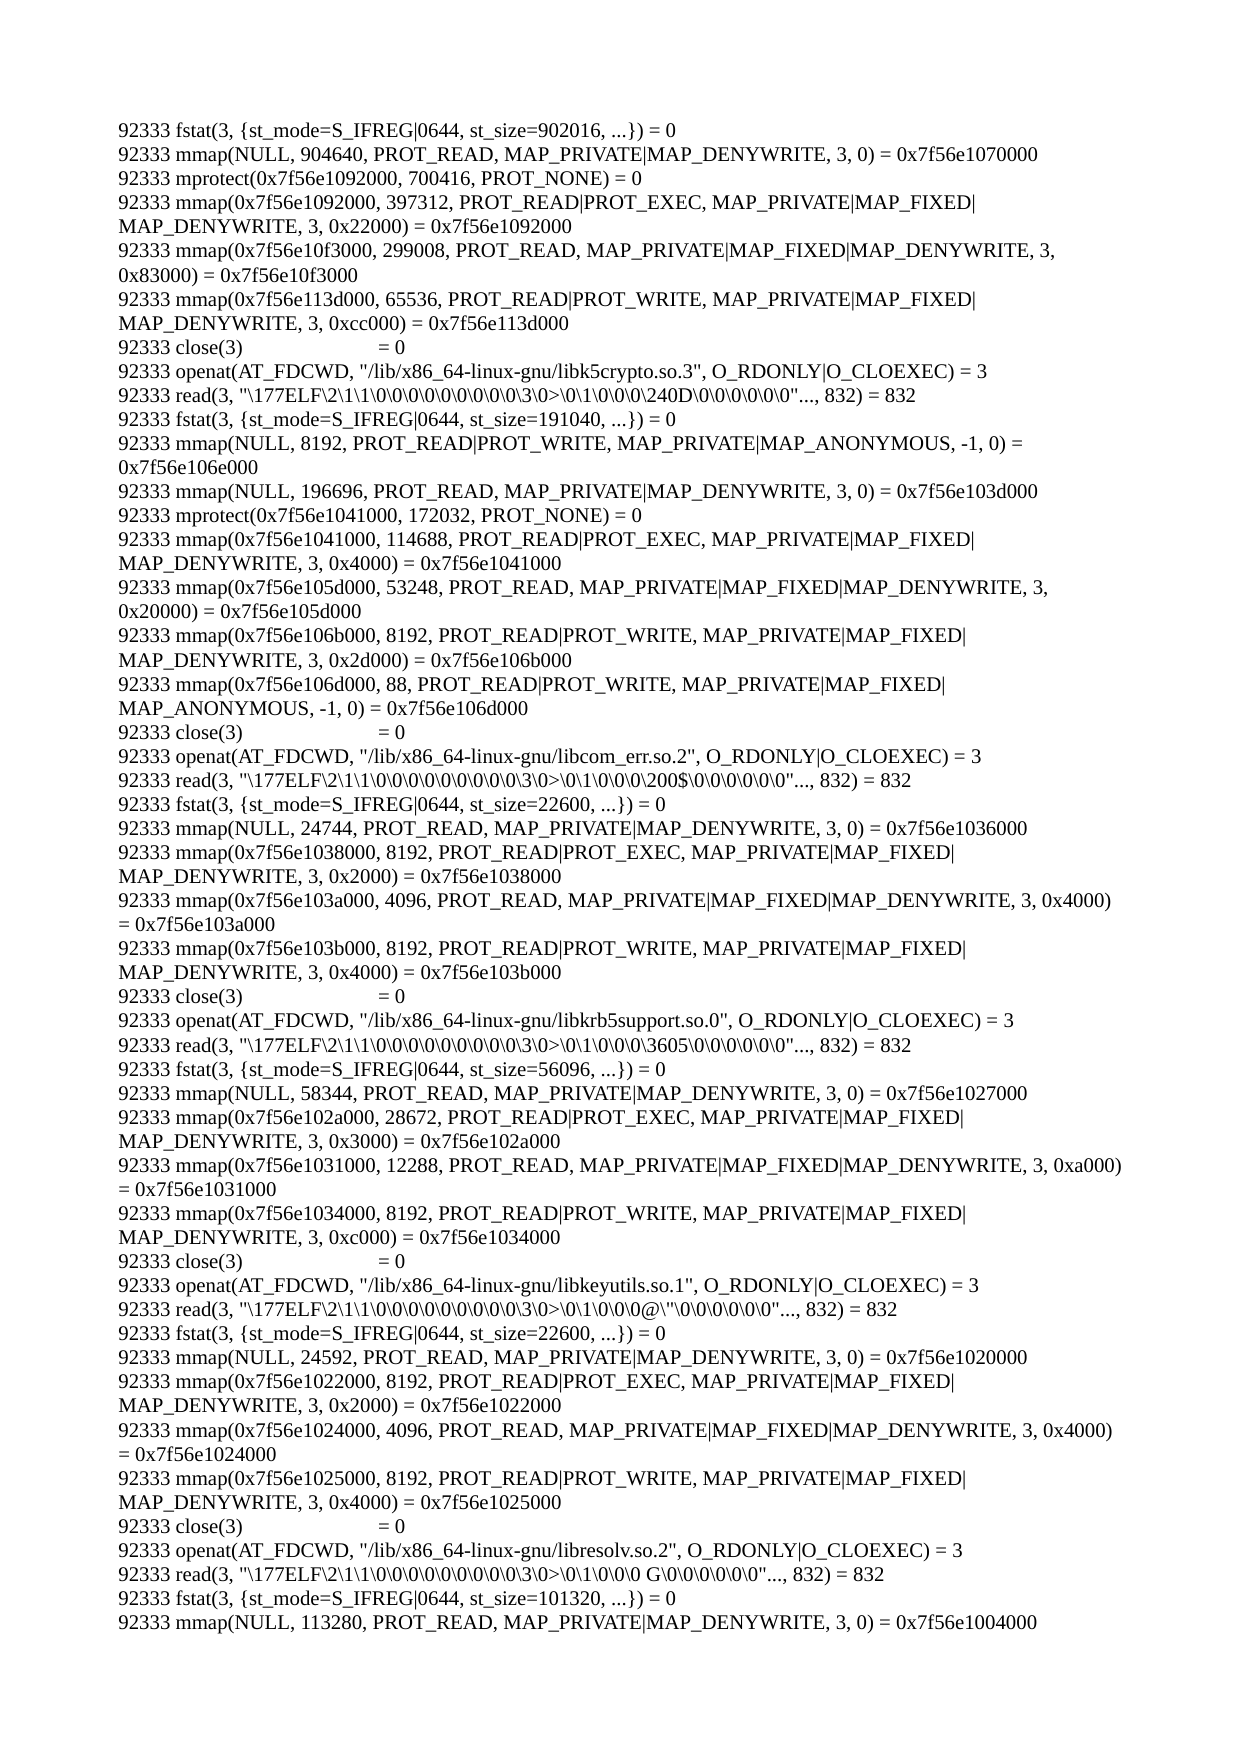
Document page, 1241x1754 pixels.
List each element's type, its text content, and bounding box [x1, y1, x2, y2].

text 92333 mmap(0x7f56e103a000, 4096, PROT_READ, MAP_PRIVATE|MAP_FIXED|MAP_DENYWRITE, 3, 0x4000) = 0x7f56e103a000 [118, 888, 1122, 936]
text 92333 fstat(3, {st_mode=S_IFREG|0644, st_size=191040, ...}) = 0 [118, 407, 1122, 431]
text 92333 mmap(0x7f56e113d000, 65536, PROT_READ|PROT_WRITE, MAP_PRIVATE|MAP_FIXED|MAP_DENYWRITE, 3, 0xcc000) = 0x7f56e113d000 [118, 287, 1122, 335]
text 92333 fstat(3, {st_mode=S_IFREG|0644, st_size=22600, ...}) = 0 [118, 792, 1122, 816]
text 92333 mprotect(0x7f56e1092000, 700416, PROT_NONE) = 0 [118, 166, 1122, 190]
text 92333 mmap(NULL, 24592, PROT_READ, MAP_PRIVATE|MAP_DENYWRITE, 3, 0) = 0x7f56e1020000 [118, 1345, 1122, 1369]
text 92333 mmap(NULL, 113280, PROT_READ, MAP_PRIVATE|MAP_DENYWRITE, 3, 0) = 0x7f56e1004000 [118, 1610, 1122, 1634]
text 92333 read(3, "\177ELF\2\1\1\0\0\0\0\0\0\0\0\0\3\0>\0\1\0\0\0\200$\0\0\0\0\0\0"..., 832) = 832 [118, 768, 1122, 792]
text 92333 mmap(0x7f56e1041000, 114688, PROT_READ|PROT_EXEC, MAP_PRIVATE|MAP_FIXED|MAP_DENYWRITE, 3, 0x4000) = 0x7f56e1041000 [118, 527, 1122, 575]
text 92333 openat(AT_FDCWD, "/lib/x86_64-linux-gnu/libcom_err.so.2", O_RDONLY|O_CLOEXEC) = 3 [118, 744, 1122, 768]
text 92333 fstat(3, {st_mode=S_IFREG|0644, st_size=22600, ...}) = 0 [118, 1321, 1122, 1345]
text 92333 mmap(0x7f56e105d000, 53248, PROT_READ, MAP_PRIVATE|MAP_FIXED|MAP_DENYWRITE, 3, 0x20000) = 0x7f56e105d000 [118, 575, 1122, 623]
text 92333 mmap(0x7f56e10f3000, 299008, PROT_READ, MAP_PRIVATE|MAP_FIXED|MAP_DENYWRITE, 3, 0x83000) = 0x7f56e10f3000 [118, 238, 1122, 287]
text 92333 close(3) = 0 [118, 720, 1122, 744]
text 92333 mmap(0x7f56e1025000, 8192, PROT_READ|PROT_WRITE, MAP_PRIVATE|MAP_FIXED|MAP_DENYWRITE, 3, 0x4000) = 0x7f56e1025000 [118, 1466, 1122, 1514]
text 92333 openat(AT_FDCWD, "/lib/x86_64-linux-gnu/libkeyutils.so.1", O_RDONLY|O_CLOEXEC) = 3 [118, 1273, 1122, 1297]
text 92333 fstat(3, {st_mode=S_IFREG|0644, st_size=56096, ...}) = 0 [118, 1057, 1122, 1081]
text 92333 read(3, "\177ELF\2\1\1\0\0\0\0\0\0\0\0\0\3\0>\0\1\0\0\0\3605\0\0\0\0\0\0"..., 832) = 832 [118, 1032, 1122, 1057]
text 92333 mmap(0x7f56e102a000, 28672, PROT_READ|PROT_EXEC, MAP_PRIVATE|MAP_FIXED|MAP_DENYWRITE, 3, 0x3000) = 0x7f56e102a000 [118, 1105, 1122, 1153]
text 92333 read(3, "\177ELF\2\1\1\0\0\0\0\0\0\0\0\0\3\0>\0\1\0\0\0\240D\0\0\0\0\0\0"..., 832) = 832 [118, 383, 1122, 407]
text 92333 mmap(NULL, 904640, PROT_READ, MAP_PRIVATE|MAP_DENYWRITE, 3, 0) = 0x7f56e1070000 [118, 142, 1122, 166]
text 92333 close(3) = 0 [118, 335, 1122, 359]
text 92333 openat(AT_FDCWD, "/lib/x86_64-linux-gnu/libkrb5support.so.0", O_RDONLY|O_CLOEXEC) = 3 [118, 1008, 1122, 1032]
text 92333 mmap(0x7f56e1031000, 12288, PROT_READ, MAP_PRIVATE|MAP_FIXED|MAP_DENYWRITE, 3, 0xa000) = 0x7f56e1031000 [118, 1153, 1122, 1201]
text 92333 close(3) = 0 [118, 984, 1122, 1008]
text 92333 mmap(NULL, 24744, PROT_READ, MAP_PRIVATE|MAP_DENYWRITE, 3, 0) = 0x7f56e1036000 [118, 816, 1122, 840]
text 92333 mmap(NULL, 58344, PROT_READ, MAP_PRIVATE|MAP_DENYWRITE, 3, 0) = 0x7f56e1027000 [118, 1081, 1122, 1105]
text 92333 fstat(3, {st_mode=S_IFREG|0644, st_size=902016, ...}) = 0 [118, 118, 1122, 142]
text 92333 close(3) = 0 [118, 1514, 1122, 1538]
text 92333 mmap(0x7f56e1034000, 8192, PROT_READ|PROT_WRITE, MAP_PRIVATE|MAP_FIXED|MAP_DENYWRITE, 3, 0xc000) = 0x7f56e1034000 [118, 1201, 1122, 1249]
text 92333 mmap(0x7f56e106b000, 8192, PROT_READ|PROT_WRITE, MAP_PRIVATE|MAP_FIXED|MAP_DENYWRITE, 3, 0x2d000) = 0x7f56e106b000 [118, 623, 1122, 672]
text 92333 fstat(3, {st_mode=S_IFREG|0644, st_size=101320, ...}) = 0 [118, 1586, 1122, 1610]
text 92333 openat(AT_FDCWD, "/lib/x86_64-linux-gnu/libresolv.so.2", O_RDONLY|O_CLOEXEC) = 3 [118, 1538, 1122, 1562]
text 92333 mmap(NULL, 8192, PROT_READ|PROT_WRITE, MAP_PRIVATE|MAP_ANONYMOUS, -1, 0) = 0x7f56e106e000 [118, 431, 1122, 479]
text 92333 mmap(0x7f56e1092000, 397312, PROT_READ|PROT_EXEC, MAP_PRIVATE|MAP_FIXED|MAP_DENYWRITE, 3, 0x22000) = 0x7f56e1092000 [118, 190, 1122, 238]
text 92333 mmap(0x7f56e106d000, 88, PROT_READ|PROT_WRITE, MAP_PRIVATE|MAP_FIXED|MAP_ANONYMOUS, -1, 0) = 0x7f56e106d000 [118, 672, 1122, 720]
text 92333 read(3, "\177ELF\2\1\1\0\0\0\0\0\0\0\0\0\3\0>\0\1\0\0\0@\"\0\0\0\0\0\0"..., 832) = 832 [118, 1297, 1122, 1321]
text 92333 openat(AT_FDCWD, "/lib/x86_64-linux-gnu/libk5crypto.so.3", O_RDONLY|O_CLOEXEC) = 3 [118, 359, 1122, 383]
text 92333 mmap(0x7f56e103b000, 8192, PROT_READ|PROT_WRITE, MAP_PRIVATE|MAP_FIXED|MAP_DENYWRITE, 3, 0x4000) = 0x7f56e103b000 [118, 936, 1122, 984]
text 92333 mprotect(0x7f56e1041000, 172032, PROT_NONE) = 0 [118, 503, 1122, 527]
text 92333 mmap(0x7f56e1022000, 8192, PROT_READ|PROT_EXEC, MAP_PRIVATE|MAP_FIXED|MAP_DENYWRITE, 3, 0x2000) = 0x7f56e1022000 [118, 1369, 1122, 1417]
text 92333 mmap(0x7f56e1038000, 8192, PROT_READ|PROT_EXEC, MAP_PRIVATE|MAP_FIXED|MAP_DENYWRITE, 3, 0x2000) = 0x7f56e1038000 [118, 840, 1122, 888]
text 92333 read(3, "\177ELF\2\1\1\0\0\0\0\0\0\0\0\0\3\0>\0\1\0\0\0 G\0\0\0\0\0\0"..., 832) = 832 [118, 1562, 1122, 1586]
text 92333 mmap(NULL, 196696, PROT_READ, MAP_PRIVATE|MAP_DENYWRITE, 3, 0) = 0x7f56e103d000 [118, 479, 1122, 503]
text 92333 mmap(0x7f56e1024000, 4096, PROT_READ, MAP_PRIVATE|MAP_FIXED|MAP_DENYWRITE, 3, 0x4000) = 0x7f56e1024000 [118, 1417, 1122, 1466]
text 92333 close(3) = 0 [118, 1249, 1122, 1273]
